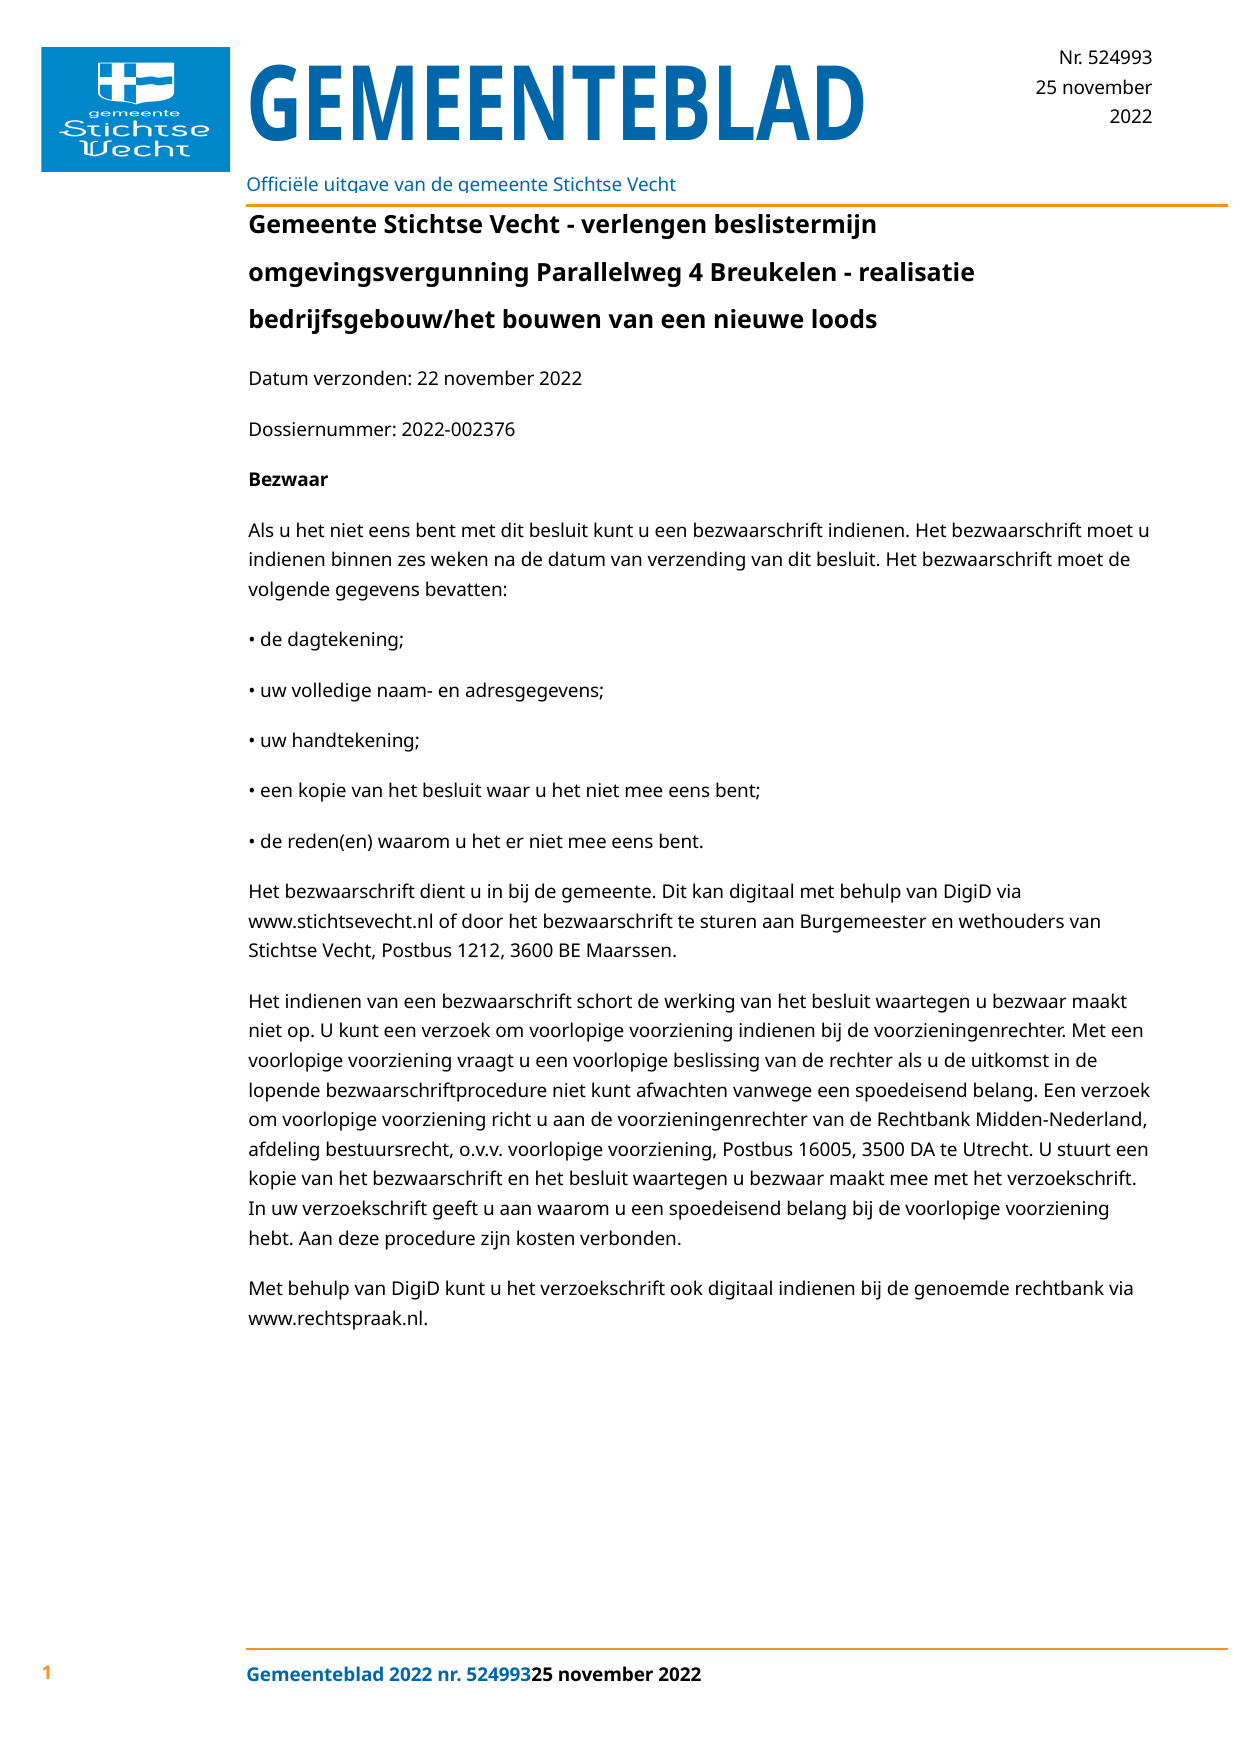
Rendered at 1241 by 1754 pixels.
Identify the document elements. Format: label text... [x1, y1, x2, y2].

text Als u het niet eens bent met dit besluit kunt u een bezwaarschrift indienen. Het bezwaarschrift moet u indienen binnen zes weken na de datum van verzending van dit besluit. Het bezwaarschrift moet de volgende gegevens bevatten: [248, 517, 1152, 602]
text • uw volledige naam- en adresgegevens; [248, 677, 1152, 702]
text Dossiernummer: 2022-002376 [248, 416, 1152, 442]
text Datum verzonden: 22 november 2022 [248, 366, 1152, 391]
text • de dagtekening; [248, 626, 1152, 652]
text • de reden(en) waarom u het er niet mee eens bent. [248, 828, 1152, 854]
text • een kopie van het besluit waar u het niet mee eens bent; [248, 778, 1152, 803]
text Het indienen van een bezwaarschrift schort de werking van het besluit waartegen u bezwaar maakt niet op. U kunt een verzoek om voorlopige voorziening indienen bij de voorzieningenrechter. Met een voorlopige voorziening vraagt u een voorlopige beslissing van de rechter als u de uitkomst in de lopende bezwaarschriftprocedure niet kunt afwachten vanwege een spoedeisend belang. Een verzoek om voorlopige voorziening richt u aan de voorzieningenrechter van de Rechtbank Midden-Nederland, afdeling bestuursrecht, o.v.v. voorlopige voorziening, Postbus 16005, 3500 DA te Utrecht. U stuurt een kopie van het bezwaarschrift en het besluit waartegen u bezwaar maakt mee met het verzoekschrift. In uw verzoekschrift geeft u aan waarom u een spoedeisend belang bij de voorlopige voorziening hebt. Aan deze procedure zijn kosten verbonden. [248, 988, 1152, 1250]
text Met behulp van DigiD kunt u het verzoekschrift ook digitaal indienen bij de genoemde rechtbank via www.rechtspraak.nl. [248, 1275, 1152, 1330]
picture [99, 63, 135, 101]
text Gemeente Stichtse Vecht - verlengen beslistermijn omgevingsvergunning Parallelweg 4 Breukelen - realisatie bedrijfsgebouw/het bouwen van een nieuwe loods [248, 207, 1152, 336]
picture [137, 63, 174, 103]
text • uw handtekening; [248, 727, 1152, 753]
text Bezwaar [248, 466, 1152, 492]
text Het bezwaarschrift dient u in bij de gemeente. Dit kan digitaal met behulp van DigiD via www.stichtsevecht.nl of door het bezwaarschrift te sturen aan Burgemeester en wethouders van Stichtse Vecht, Postbus 1212, 3600 BE Maarssen. [248, 878, 1152, 963]
